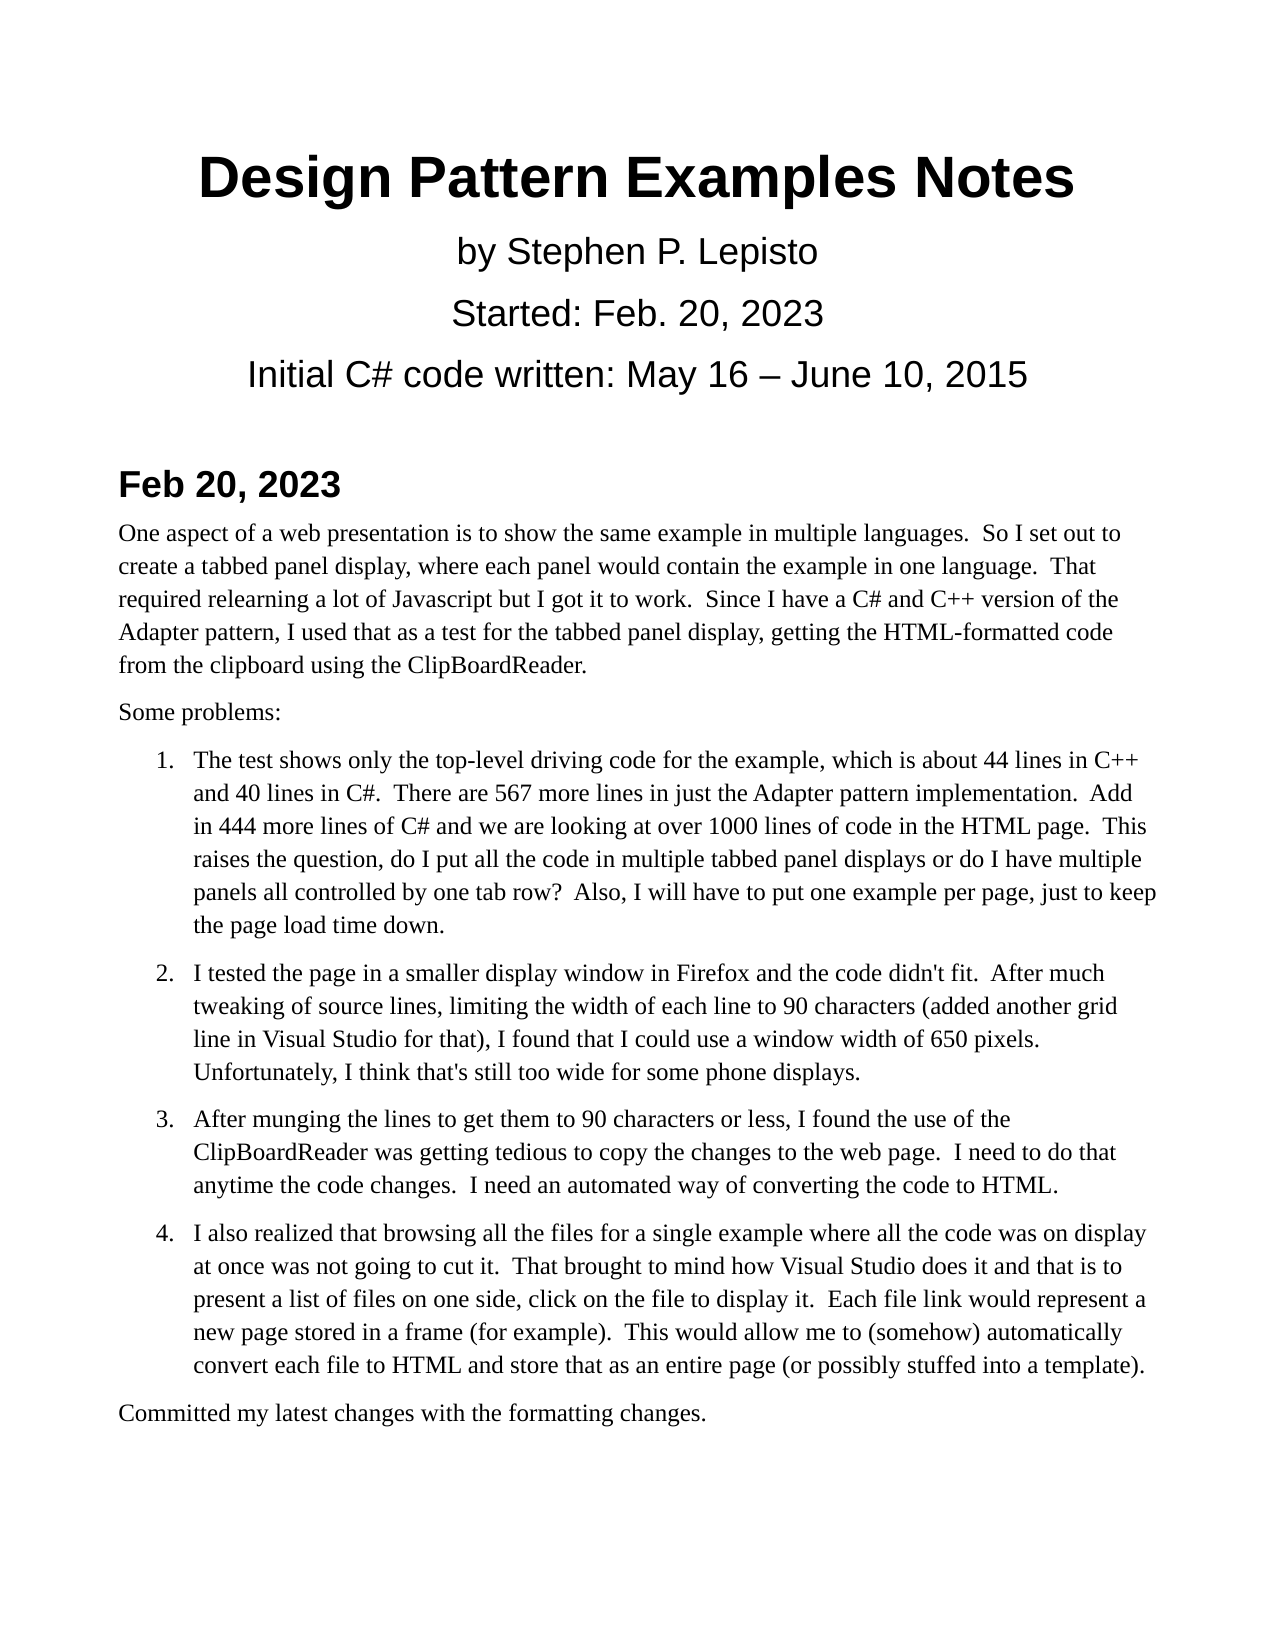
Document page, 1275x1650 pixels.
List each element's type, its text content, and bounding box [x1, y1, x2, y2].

text One aspect of a web presentation is to show the same example in multiple languages. So I set out to create a tabbed panel display, where each panel would contain the example in one language. That required relearning a lot of Javascript but I got it to work. Since I have a C# and C++ version of the Adapter pattern, I used that as a test for the tabbed panel display, getting the HTML-formatted code from the clipboard using the ClipBoardReader. [118, 518, 1157, 678]
list I also realized that browsing all the files for a single example where all the code was on display at once was not going to cut it. That brought to mind how Visual Studio does it and that is to present a list of files on one side, click on the file to display it. Each file link would represent a new page stored in a frame (for example). This would allow me to (somehow) automatically convert each file to HTML and store that as an entire page (or possibly stuffed into a template). [156, 1218, 1157, 1379]
list The test shows only the top-level driving code for the example, which is about 44 lines in C++ and 40 lines in C#. There are 567 more lines in just the Adapter pattern implementation. Add in 444 more lines of C# and we are looking at over 1000 lines of code in the HTML page. This raises the question, do I put all the code in multiple tabbed panel displays or do I have multiple panels all controlled by one tab row? Also, I will have to put one example per page, just to keep the page load time down. [156, 745, 1157, 939]
title Design Pattern Examples Notes [118, 143, 1157, 210]
text Some problems: [118, 697, 1157, 726]
list After munging the lines to get them to 90 characters or less, I found the use of the ClipBoardReader was getting tedious to copy the changes to the web page. I need to do that anytime the code changes. I need an automated way of converting the code to HTML. [156, 1104, 1157, 1199]
subtitle by Stephen P. Lepisto [118, 229, 1157, 272]
subtitle Feb 20, 2023 [118, 462, 1157, 505]
subtitle Initial C# code written: May 16 – June 10, 2015 [118, 353, 1157, 396]
subtitle Started: Feb. 20, 2023 [118, 291, 1157, 334]
text Committed my latest changes with the formatting changes. [118, 1398, 1157, 1426]
list I tested the page in a smaller display window in Firefox and the code didn't fit. After much tweaking of source lines, limiting the width of each line to 90 characters (added another grid line in Visual Studio for that), I found that I could use a window width of 650 pixels. Unfortunately, I think that's still too wide for some phone displays. [156, 958, 1157, 1086]
